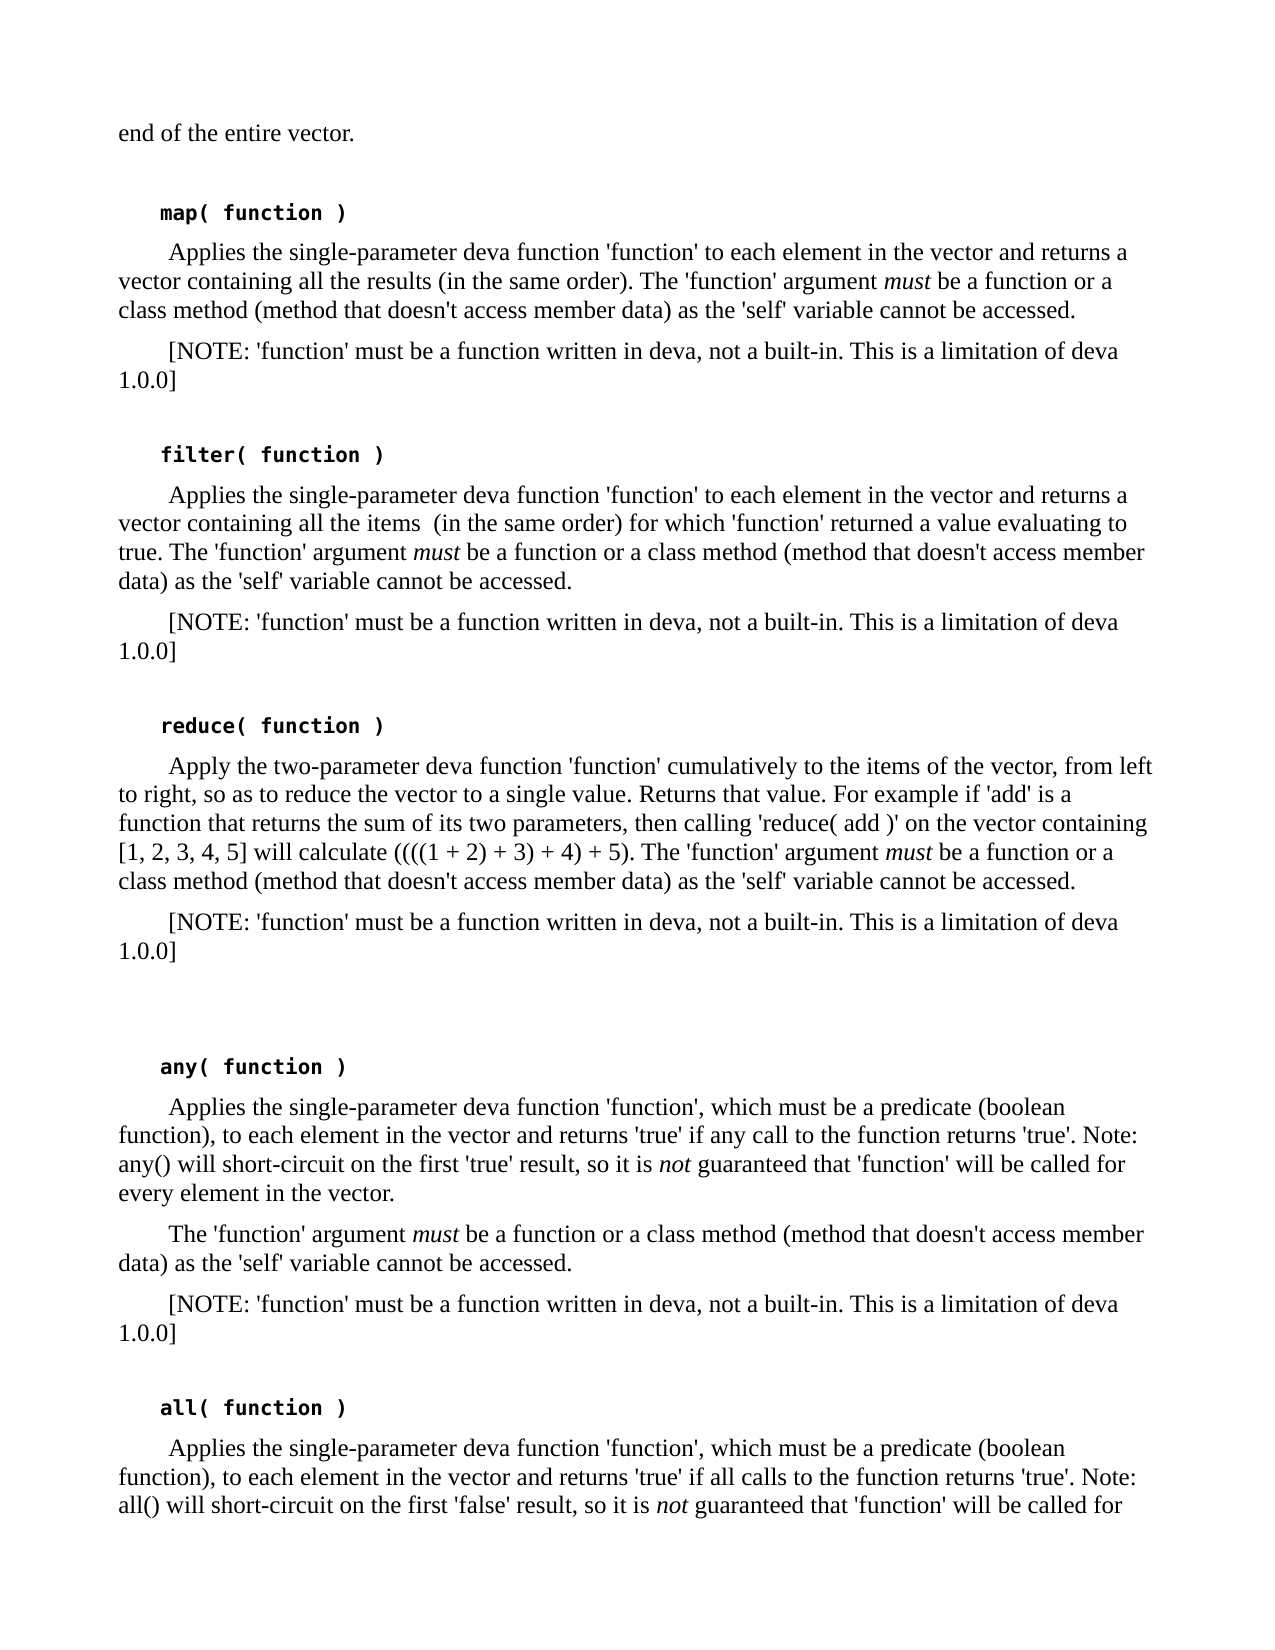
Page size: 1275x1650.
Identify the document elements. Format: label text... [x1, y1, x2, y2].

text filter( function ) [118, 443, 1157, 467]
text any( function ) [118, 1055, 1157, 1079]
text Applies the single-parameter deva function 'function', which must be a predicate (boolean function), to each element in the vector and returns 'true' if any call to the function returns 'true'. Note: any() will short-circuit on the first 'true' result, so it is not guaranteed that 'function' will be called for every element in the vector. [118, 1092, 1157, 1207]
text reduce( function ) [118, 714, 1157, 738]
text [NOTE: 'function' must be a function written in deva, not a built-in. This is a limitation of deva 1.0.0] [118, 607, 1157, 665]
text Applies the single-parameter deva function 'function' to each element in the vector and returns a vector containing all the items (in the same order) for which 'function' returned a value evaluating to true. The 'function' argument must be a function or a class method (method that doesn't access member data) as the 'self' variable cannot be accessed. [118, 480, 1157, 595]
text all( function ) [118, 1396, 1157, 1420]
text [NOTE: 'function' must be a function written in deva, not a built-in. This is a limitation of deva 1.0.0] [118, 336, 1157, 394]
text [NOTE: 'function' must be a function written in deva, not a built-in. This is a limitation of deva 1.0.0] [118, 1289, 1157, 1347]
text Apply the two-parameter deva function 'function' cumulatively to the items of the vector, from left to right, so as to reduce the vector to a single value. Returns that value. For example if 'add' is a function that returns the sum of its two parameters, then calling 'reduce( add )' on the vector containing [1, 2, 3, 4, 5] will calculate ((((1 + 2) + 3) + 4) + 5). The 'function' argument must be a function or a class method (method that doesn't access member data) as the 'self' variable cannot be accessed. [118, 751, 1157, 894]
text [NOTE: 'function' must be a function written in deva, not a built-in. This is a limitation of deva 1.0.0] [118, 907, 1157, 964]
text The 'function' argument must be a function or a class method (method that doesn't access member data) as the 'self' variable cannot be accessed. [118, 1219, 1157, 1277]
text end of the entire vector. [118, 118, 1157, 147]
text Applies the single-parameter deva function 'function' to each element in the vector and returns a vector containing all the results (in the same order). The 'function' argument must be a function or a class method (method that doesn't access member data) as the 'self' variable cannot be accessed. [118, 237, 1157, 324]
text Applies the single-parameter deva function 'function', which must be a predicate (boolean function), to each element in the vector and returns 'true' if all calls to the function returns 'true'. Note: all() will short-circuit on the first 'false' result, so it is not guaranteed that 'function' will be called for [118, 1433, 1157, 1519]
text map( function ) [118, 201, 1157, 225]
